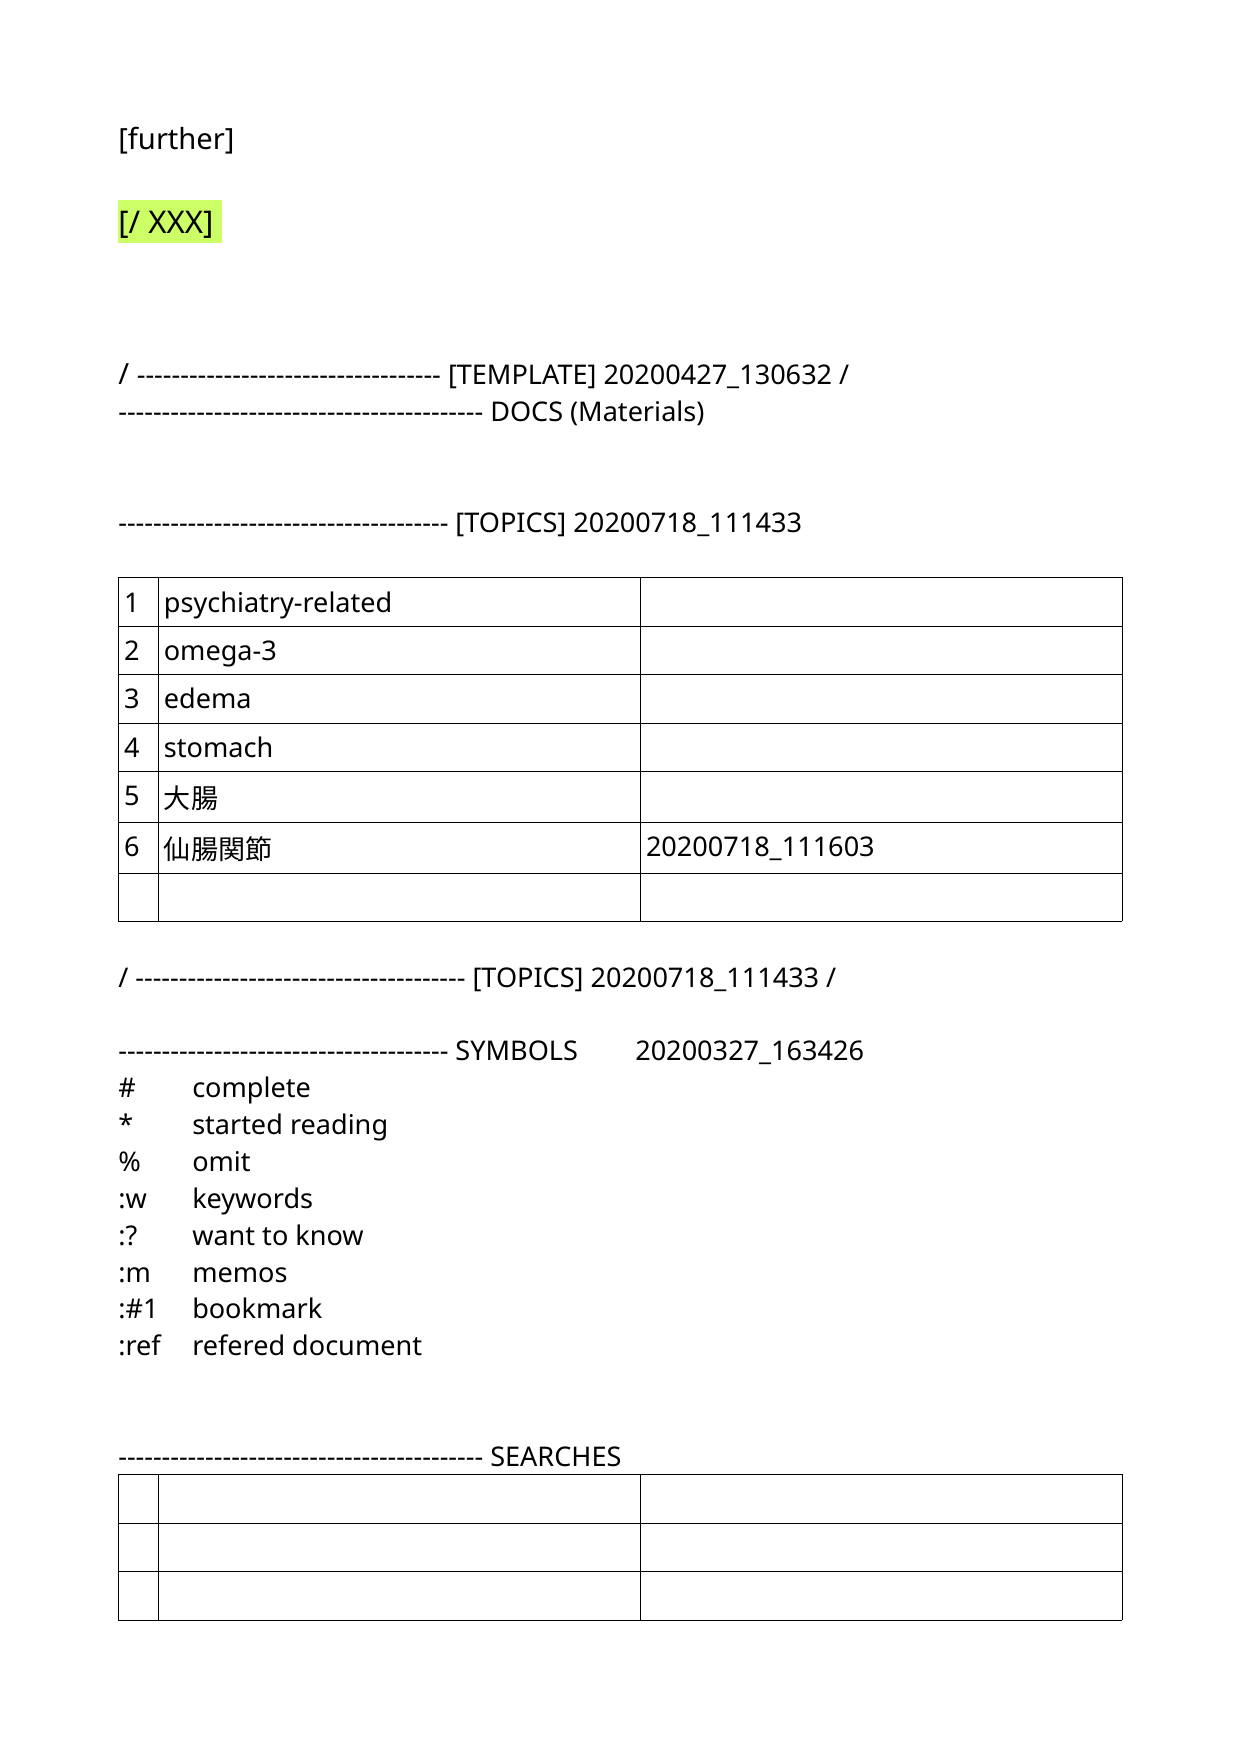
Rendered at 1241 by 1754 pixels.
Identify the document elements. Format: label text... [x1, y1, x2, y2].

table_cell 5 [119, 772, 158, 822]
table_cell [641, 874, 1122, 921]
table_cell [641, 627, 1122, 674]
text # complete [118, 1069, 1122, 1106]
text * started reading [118, 1106, 1122, 1142]
text / -------------------------------------- [TOPICS] 20200718_111433 / [118, 958, 1122, 995]
text -------------------------------------- SYMBOLS 20200327_163426 [118, 1032, 1122, 1069]
text :ref refered document [118, 1327, 1122, 1364]
table_cell [159, 874, 640, 921]
table_cell [119, 1524, 158, 1571]
table_cell [159, 1572, 640, 1620]
table_cell edema [159, 675, 640, 723]
table_header psychiatry-related [159, 578, 640, 626]
text [further] [118, 118, 1122, 158]
text :#1 bookmark [118, 1290, 1122, 1327]
table_cell 大腸 [159, 772, 640, 822]
table_cell [641, 675, 1122, 723]
text :w keywords [118, 1179, 1122, 1216]
table_cell [641, 724, 1122, 771]
text [/ XXX] [118, 158, 1122, 243]
table_cell 4 [119, 724, 158, 771]
text :m memos [118, 1253, 1122, 1290]
table_cell [641, 772, 1122, 822]
table_header [159, 1475, 640, 1523]
table_header [119, 1475, 158, 1523]
text :? want to know [118, 1216, 1122, 1253]
table_cell omega-3 [159, 627, 640, 674]
table_cell [641, 1524, 1122, 1571]
table_cell 2 [119, 627, 158, 674]
text -------------------------------------- [TOPICS] 20200718_111433 [118, 503, 1122, 540]
table_header [641, 578, 1122, 626]
table_cell 仙腸関節 [159, 823, 640, 873]
table_cell 6 [119, 823, 158, 873]
text / ----------------------------------- [TEMPLATE] 20200427_130632 / [118, 353, 1122, 393]
text % omit [118, 1142, 1122, 1179]
table_cell stomach [159, 724, 640, 771]
table_cell [159, 1524, 640, 1571]
table_header 1 [119, 578, 158, 626]
table_cell [641, 1572, 1122, 1620]
text ------------------------------------------ DOCS (Materials) [118, 393, 1122, 430]
table_cell [119, 1572, 158, 1620]
table_cell 20200718_111603 [641, 823, 1122, 873]
table_header [641, 1475, 1122, 1523]
table_cell [119, 874, 158, 921]
table_cell 3 [119, 675, 158, 723]
text ------------------------------------------ SEARCHES [118, 1437, 1122, 1474]
